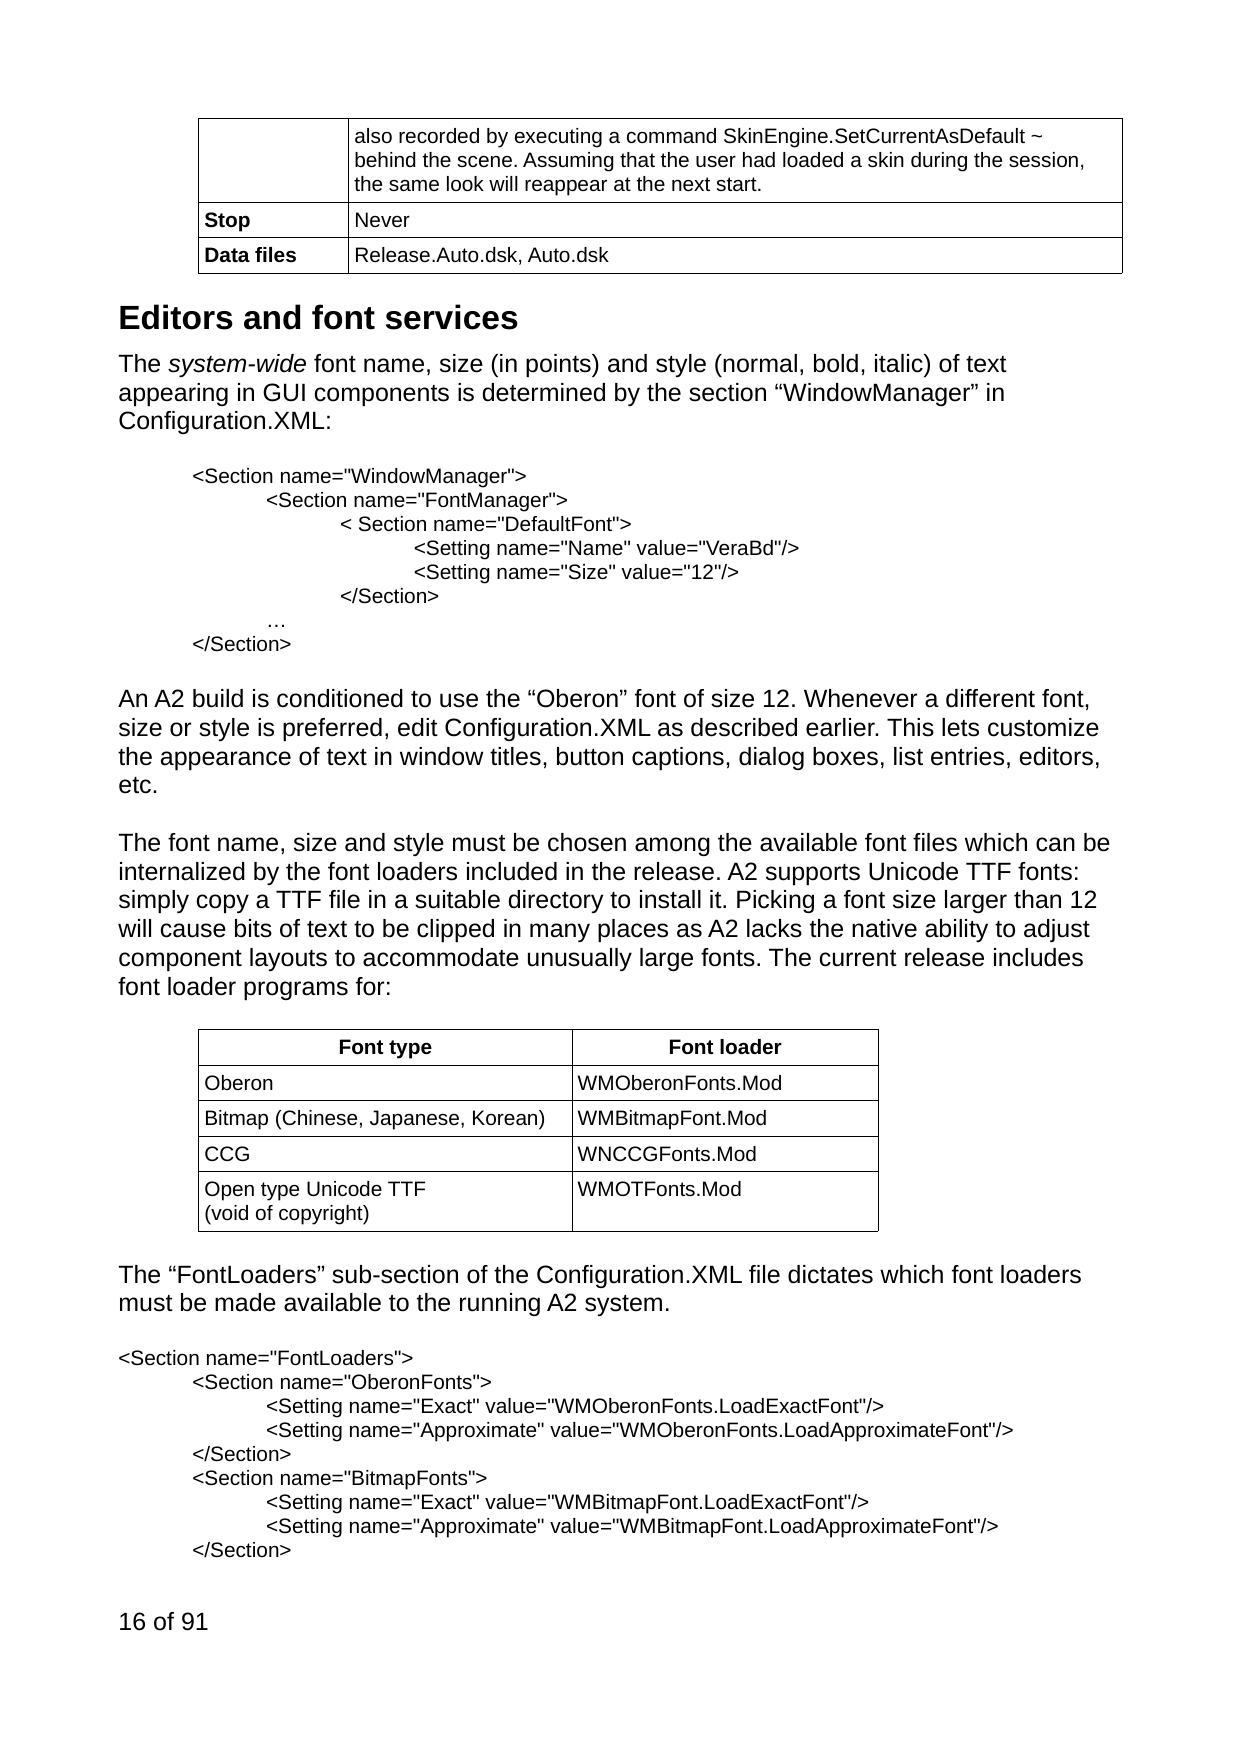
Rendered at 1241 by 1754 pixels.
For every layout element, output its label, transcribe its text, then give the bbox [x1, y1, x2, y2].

table_header Font loader [573, 1030, 878, 1065]
text … [118, 608, 1122, 632]
table_header Font type [199, 1030, 572, 1065]
table_cell WNCCGFonts.Mod [573, 1137, 878, 1171]
text </Section> [118, 632, 1122, 656]
text <Section name="FontLoaders"> <Section name="OberonFonts"> <Setting name="Exact" value="WMOberonFonts.LoadExactFont"/> <Setting name="Approximate" value="WMOberonFonts.LoadApproximateFont"/> </Section> <Section name="BitmapFonts"> <Setting name="Exact" value="WMBitmapFont.LoadExactFont"/> <Setting name="Approximate" value="WMBitmapFont.LoadApproximateFont"/> </Section> [118, 1346, 1122, 1562]
table_cell Data files [199, 238, 348, 273]
text An A2 build is conditioned to use the “Oberon” font of size 12. Whenever a different font, size or style is preferred, edit Configuration.XML as described earlier. This lets customize the appearance of text in window titles, button captions, dialog boxes, list entries, editors, etc. [118, 684, 1122, 799]
table_cell [199, 119, 348, 202]
table_cell Never [349, 203, 1122, 237]
text The system-wide font name, size (in points) and style (normal, bold, italic) of text appearing in GUI components is determined by the section “WindowManager” in Configuration.XML: [118, 349, 1122, 435]
table_cell Stop [199, 203, 348, 237]
table_cell WMOberonFonts.Mod [573, 1066, 878, 1100]
table_cell Bitmap (Chinese, Japanese, Korean) [199, 1101, 572, 1136]
table_cell CCG [199, 1137, 572, 1171]
text The font name, size and style must be chosen among the available font files which can be internalized by the font loaders included in the release. A2 supports Unicode TTF fonts: simply copy a TTF file in a suitable directory to install it. Picking a font size larger than 12 will cause bits of text to be clipped in many places as A2 lacks the native ability to adjust component layouts to accommodate unusually large fonts. The current release includes font loader programs for: [118, 828, 1122, 1001]
text <Section name="WindowManager"> <Section name="FontManager"> < Section name="DefaultFont"> <Setting name="Name" value="VeraBd"/> <Setting name="Size" value="12"/> </Section> [118, 464, 1122, 608]
text The “FontLoaders” sub-section of the Configuration.XML file dictates which font loaders must be made available to the running A2 system. [118, 1260, 1122, 1317]
table_cell Open type Unicode TTF (void of copyright) [199, 1172, 572, 1231]
table_cell WMOTFonts.Mod [573, 1172, 878, 1231]
table_cell WMBitmapFont.Mod [573, 1101, 878, 1136]
table_cell Oberon [199, 1066, 572, 1100]
table_cell Release.Auto.dsk, Auto.dsk [349, 238, 1122, 273]
subtitle Editors and font services [118, 298, 1122, 336]
table_cell also recorded by executing a command SkinEngine.SetCurrentAsDefault ~ behind the scene. Assuming that the user had loaded a skin during the session, the same look will reappear at the next start. [349, 119, 1122, 202]
